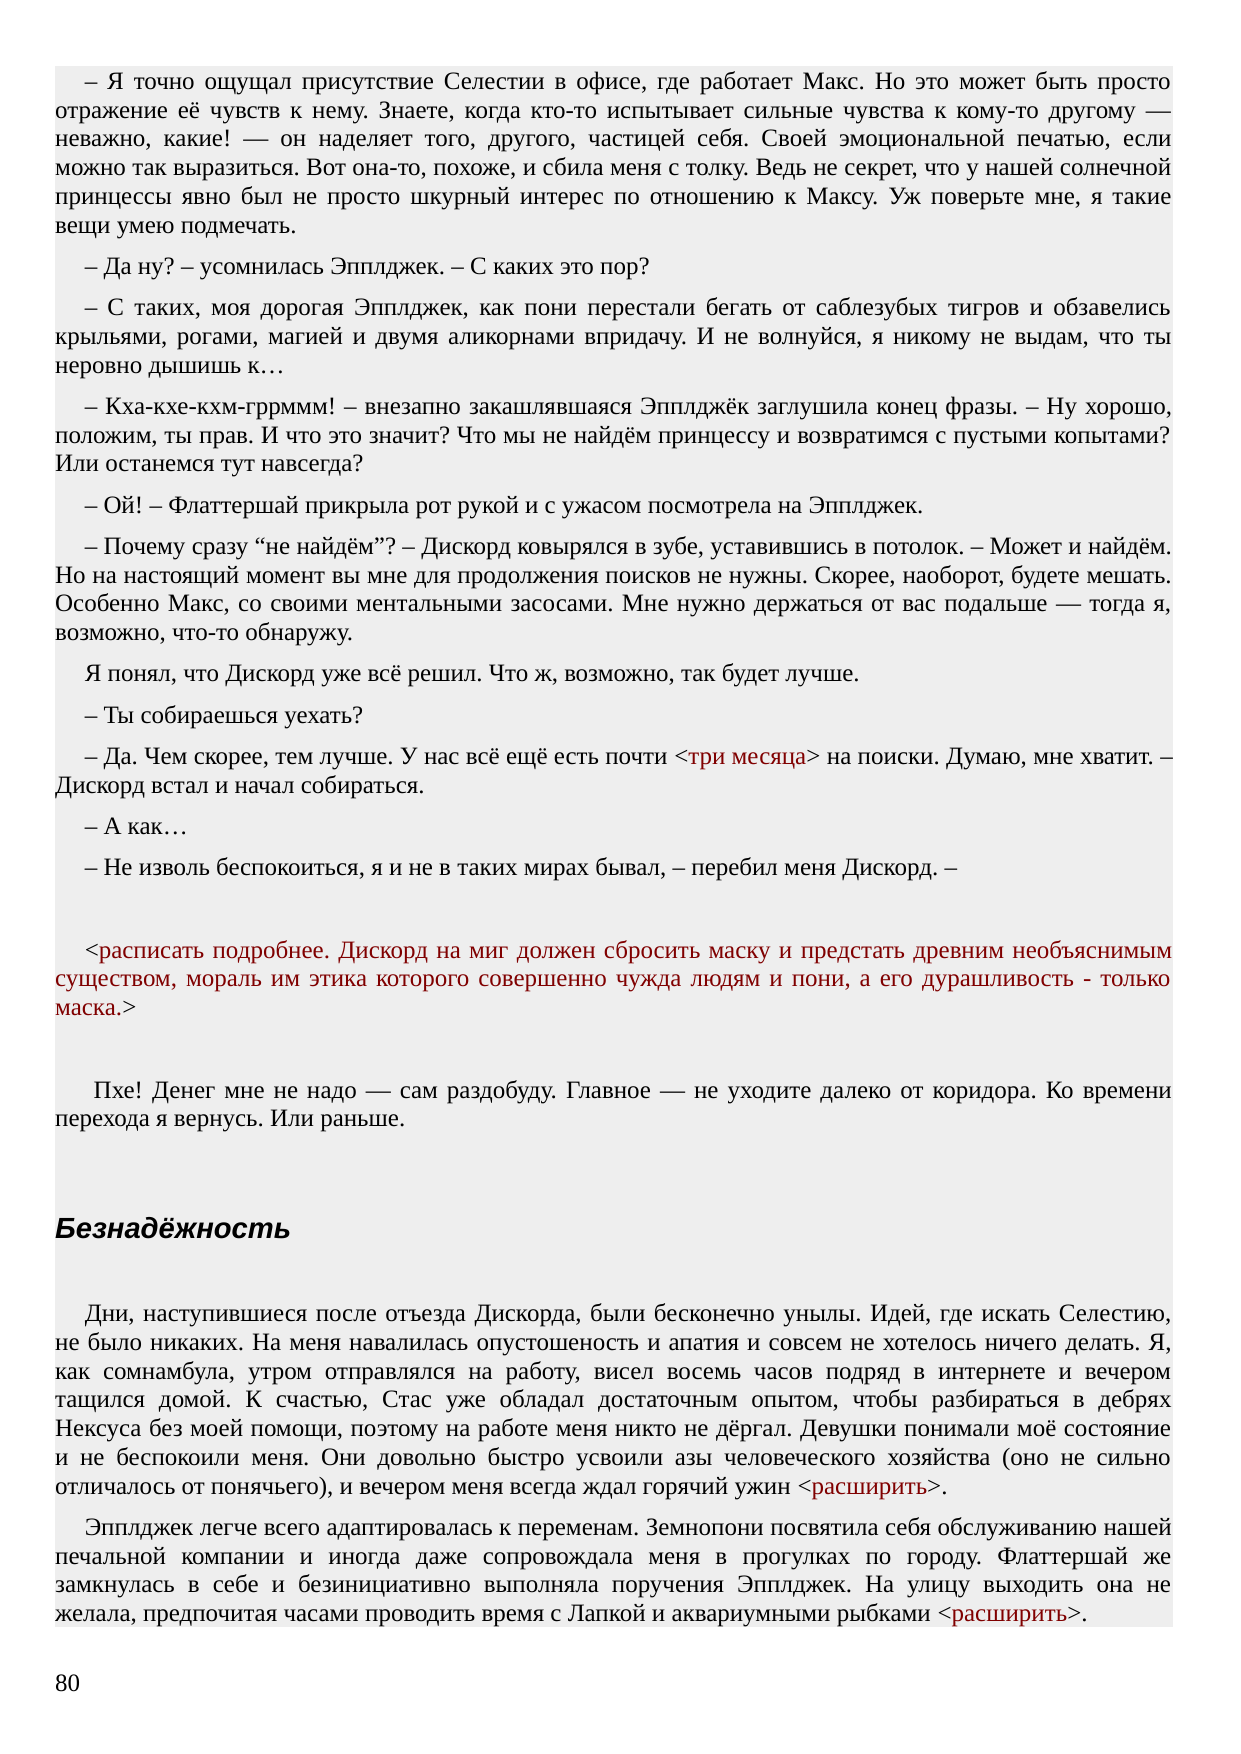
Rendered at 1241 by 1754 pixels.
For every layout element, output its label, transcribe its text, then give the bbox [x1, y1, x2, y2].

text – Кха-кхе-кхм-гррммм! – внезапно закашлявшаяся Эпплджёк заглушила конец фразы. – Ну хорошо, положим, ты прав. И что это значит? Что мы не найдём принцессу и возвратимся с пустыми копытами? Или останемся тут навсегда? [55, 391, 1173, 477]
text – Ты собираешься уехать? [55, 700, 1173, 728]
text <расписать подробнее. Дискорд на миг должен сбросить маску и предстать древним необъяснимым существом, мораль им этика которого совершенно чужда людям и пони, а его дурашливость - только маска.> [55, 935, 1173, 1021]
text – Я точно ощущал присутствие Селестии в офисе, где работает Макс. Но это может быть просто отражение её чувств к нему. Знаете, когда кто-то испытывает сильные чувства к кому-то другому — неважно, какие! — он наделяет того, другого, частицей себя. Своей эмоциональной печатью, если можно так выразиться. Вот она-то, похоже, и сбила меня с толку. Ведь не секрет, что у нашей солнечной принцессы явно был не просто шкурный интерес по отношению к Максу. Уж поверьте мне, я такие вещи умею подмечать. [55, 66, 1173, 238]
text – Не изволь беспокоиться, я и не в таких мирах бывал, – перебил меня Дискорд. – [55, 852, 1173, 881]
text – Ой! – Флаттершай прикрыла рот рукой и с ужасом посмотрела на Эпплджек. [55, 490, 1173, 518]
text Пхе! Денег мне не надо — сам раздобуду. Главное — не уходите далеко от коридора. Ко времени перехода я вернусь. Или раньше. [55, 1075, 1173, 1132]
text – Почему сразу “не найдём”? – Дискорд ковырялся в зубе, уставившись в потолок. – Может и найдём. Но на настоящий момент вы мне для продолжения поисков не нужны. Скорее, наоборот, будете мешать. Особенно Макс, со своими ментальными засосами. Мне нужно держаться от вас подальше — тогда я, возможно, что-то обнаружу. [55, 531, 1173, 646]
subtitle Безнадёжность [55, 1211, 1173, 1244]
text Дни, наступившиеся после отъезда Дискорда, были бесконечно унылы. Идей, где искать Селестию, не было никаких. На меня навалилась опустошеность и апатия и совсем не хотелось ничего делать. Я, как сомнамбула, утром отправлялся на работу, висел восемь часов подряд в интернете и вечером тащился домой. К счастью, Стас уже обладал достаточным опытом, чтобы разбираться в дебрях Нексуса без моей помощи, поэтому на работе меня никто не дёргал. Девушки понимали моё состояние и не беспокоили меня. Они довольно быстро усвоили азы человеческого хозяйства (оно не сильно отличалось от понячьего), и вечером меня всегда ждал горячий ужин <расширить>. [55, 1298, 1173, 1499]
text – Да ну? – усомнилась Эпплджек. – С каких это пор? [55, 251, 1173, 280]
text – С таких, моя дорогая Эпплджек, как пони перестали бегать от саблезубых тигров и обзавелись крыльями, рогами, магией и двумя аликорнами впридачу. И не волнуйся, я никому не выдам, что ты неровно дышишь к… [55, 292, 1173, 378]
text Я понял, что Дискорд уже всё решил. Что ж, возможно, так будет лучше. [55, 658, 1173, 687]
text – Да. Чем скорее, тем лучше. У нас всё ещё есть почти <три месяца> на поиски. Думаю, мне хватит. – Дискорд встал и начал собираться. [55, 741, 1173, 798]
text Эпплджек легче всего адаптировалась к переменам. Земнопони посвятила себя обслуживанию нашей печальной компании и иногда даже сопровождала меня в прогулках по городу. Флаттершай же замкнулась в себе и безинициативно выполняла поручения Эпплджек. На улицу выходить она не желала, предпочитая часами проводить время с Лапкой и аквариумными рыбками <расширить>. [55, 1512, 1173, 1627]
text – А как… [55, 811, 1173, 840]
